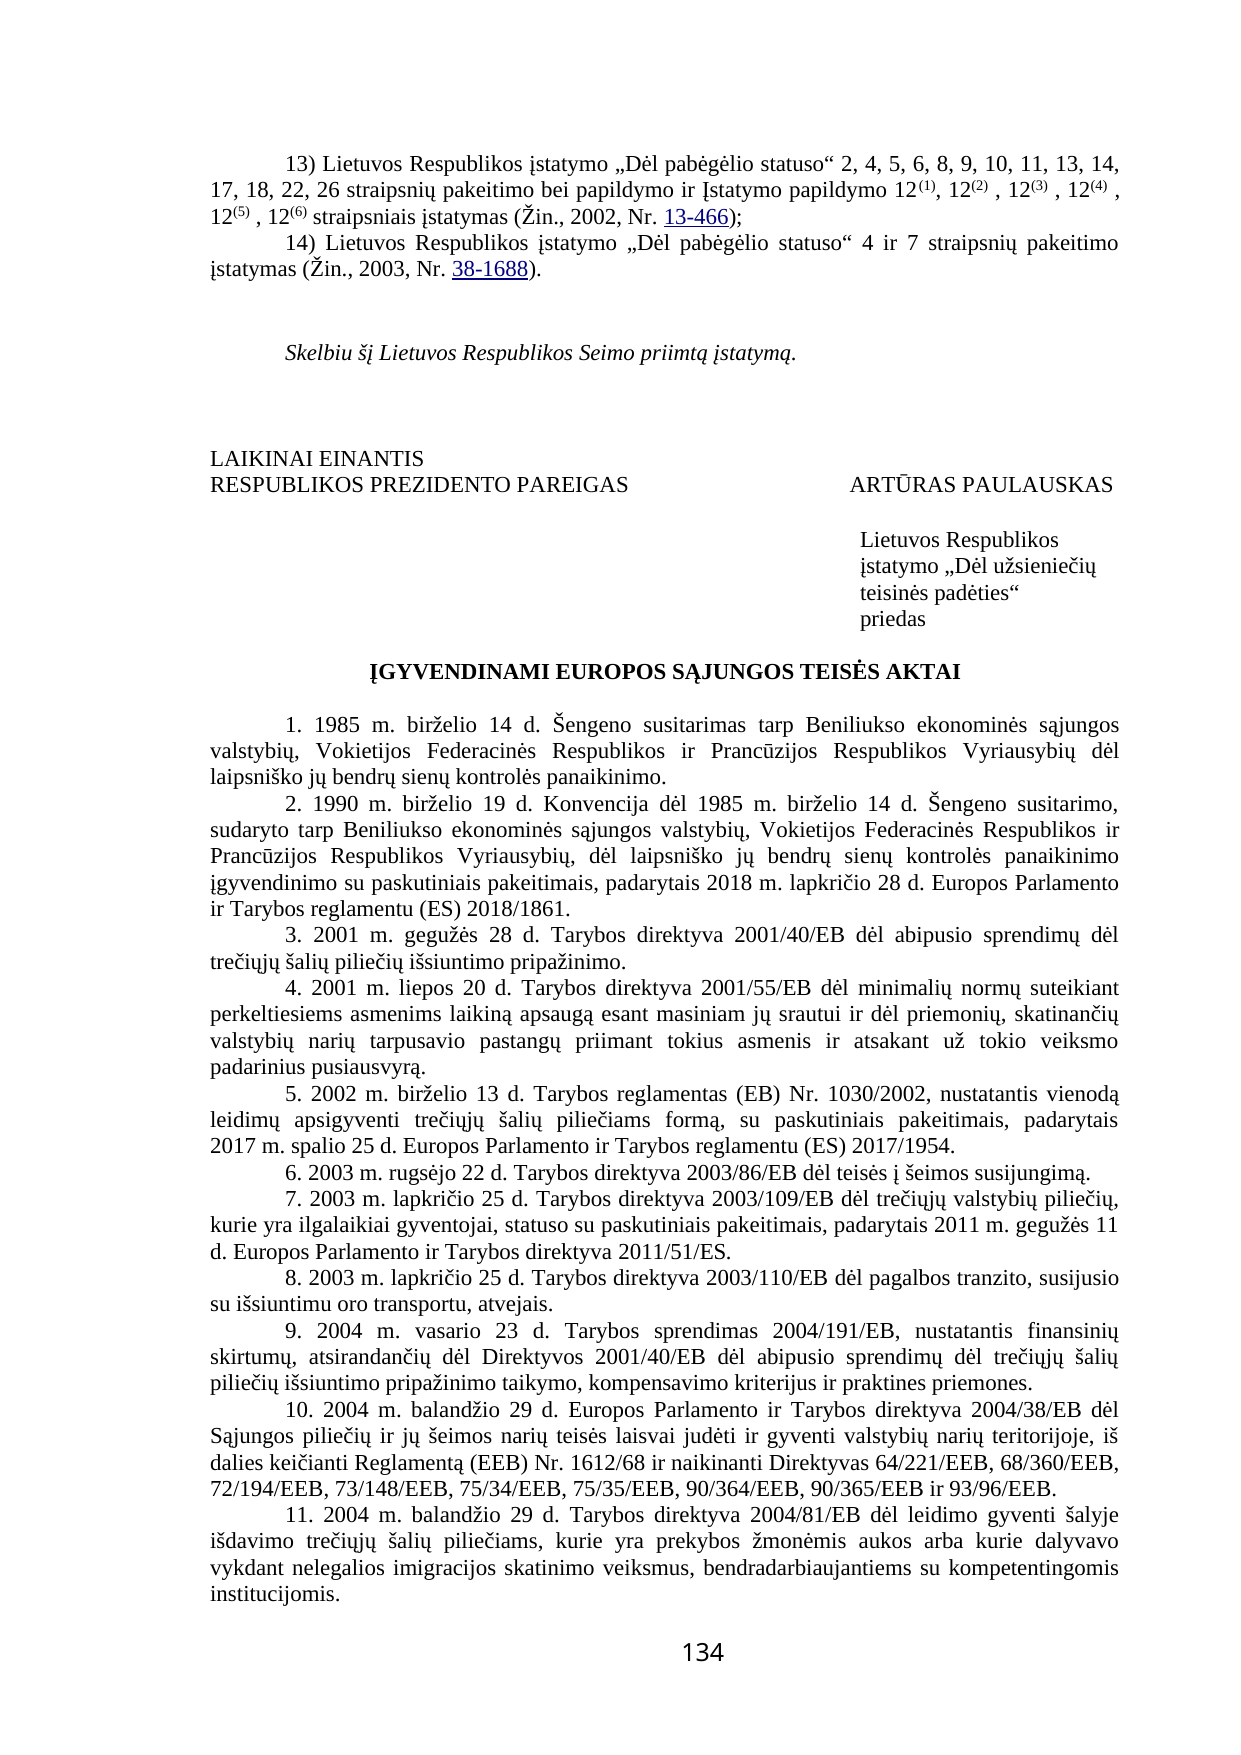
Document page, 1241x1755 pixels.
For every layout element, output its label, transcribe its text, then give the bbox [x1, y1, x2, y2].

text 13) Lietuvos Respublikos įstatymo „Dėl pabėgėlio statuso“ 2, 4, 5, 6, 8, 9, 10, 11, 13, 14, 17, 18, 22, 26 straipsnių pakeitimo bei papildymo ir Įstatymo papildymo 12(1), 12(2) , 12(3) , 12(4) , 12(5) , 12(6) straipsniais įstatymas (Žin., 2002, Nr. 13-466); [210, 150, 1120, 229]
text 2. 1990 m. birželio 19 d. Konvencija dėl 1985 m. birželio 14 d. Šengeno susitarimo, sudaryto tarp Beniliukso ekonominės sąjungos valstybių, Vokietijos Federacinės Respublikos ir Prancūzijos Respublikos Vyriausybių, dėl laipsniško jų bendrų sienų kontrolės panaikinimo įgyvendinimo su paskutiniais pakeitimais, padarytais 2018 m. lapkričio 28 d. Europos Parlamento ir Tarybos reglamentu (ES) 2018/1861. [210, 790, 1120, 921]
text Lietuvos Respublikos [860, 526, 1120, 552]
text RESPUBLIKOS PREZIDENTO PAREIGAS ARTŪRAS PAULAUSKAS [210, 471, 1120, 497]
text LAIKINAI EINANTIS [210, 445, 1120, 471]
text 5. 2002 m. birželio 13 d. Tarybos reglamentas (EB) Nr. 1030/2002, nustatantis vienodą leidimų apsigyventi trečiųjų šalių piliečiams formą, su paskutiniais pakeitimais, padarytais 2017 m. spalio 25 d. Europos Parlamento ir Tarybos reglamentu (ES) 2017/1954. [210, 1079, 1120, 1159]
text 3. 2001 m. gegužės 28 d. Tarybos direktyva 2001/40/EB dėl abipusio sprendimų dėl trečiųjų šalių piliečių išsiuntimo pripažinimo. [210, 921, 1120, 974]
text 1. 1985 m. birželio 14 d. Šengeno susitarimas tarp Beniliukso ekonominės sąjungos valstybių, Vokietijos Federacinės Respublikos ir Prancūzijos Respublikos Vyriausybių dėl laipsniško jų bendrų sienų kontrolės panaikinimo. [210, 711, 1120, 790]
text 7. 2003 m. lapkričio 25 d. Tarybos direktyva 2003/109/EB dėl trečiųjų valstybių piliečių, kurie yra ilgalaikiai gyventojai, statuso su paskutiniais pakeitimais, padarytais 2011 m. gegužės 11 d. Europos Parlamento ir Tarybos direktyva 2011/51/ES. [210, 1185, 1120, 1264]
text teisinės padėties“ [860, 579, 1120, 605]
text 9. 2004 m. vasario 23 d. Tarybos sprendimas 2004/191/EB, nustatantis finansinių skirtumų, atsirandančių dėl Direktyvos 2001/40/EB dėl abipusio sprendimų dėl trečiųjų šalių piliečių išsiuntimo pripažinimo taikymo, kompensavimo kriterijus ir praktines priemones. [210, 1317, 1120, 1396]
text 10. 2004 m. balandžio 29 d. Europos Parlamento ir Tarybos direktyva 2004/38/EB dėl Sąjungos piliečių ir jų šeimos narių teisės laisvai judėti ir gyventi valstybių narių teritorijoje, iš dalies keičianti Reglamentą (EEB) Nr. 1612/68 ir naikinanti Direktyvas 64/221/EEB, 68/360/EEB, 72/194/EEB, 73/148/EEB, 75/34/EEB, 75/35/EEB, 90/364/EEB, 90/365/EEB ir 93/96/EEB. [210, 1396, 1120, 1501]
text priedas [860, 605, 1120, 632]
text ĮGYVENDINAMI EUROPOS SĄJUNGOS TEISĖS AKTAI [210, 658, 1120, 684]
text 14) Lietuvos Respublikos įstatymo „Dėl pabėgėlio statuso“ 4 ir 7 straipsnių pakeitimo įstatymas (Žin., 2003, Nr. 38-1688). [210, 229, 1120, 282]
text Skelbiu šį Lietuvos Respublikos Seimo priimtą įstatymą. [210, 339, 1120, 366]
text 11. 2004 m. balandžio 29 d. Tarybos direktyva 2004/81/EB dėl leidimo gyventi šalyje išdavimo trečiųjų šalių piliečiams, kurie yra prekybos žmonėmis aukos arba kurie dalyvavo vykdant nelegalios imigracijos skatinimo veiksmus, bendradarbiaujantiems su kompetentingomis institucijomis. [210, 1501, 1120, 1607]
text 8. 2003 m. lapkričio 25 d. Tarybos direktyva 2003/110/EB dėl pagalbos tranzito, susijusio su išsiuntimu oro transportu, atvejais. [210, 1264, 1120, 1317]
text įstatymo „Dėl užsieniečių [860, 552, 1120, 579]
text 4. 2001 m. liepos 20 d. Tarybos direktyva 2001/55/EB dėl minimalių normų suteikiant perkeltiesiems asmenims laikiną apsaugą esant masiniam jų srautui ir dėl priemonių, skatinančių valstybių narių tarpusavio pastangų priimant tokius asmenis ir atsakant už tokio veiksmo padarinius pusiausvyrą. [210, 974, 1120, 1079]
text 6. 2003 m. rugsėjo 22 d. Tarybos direktyva 2003/86/EB dėl teisės į šeimos susijungimą. [210, 1159, 1120, 1185]
